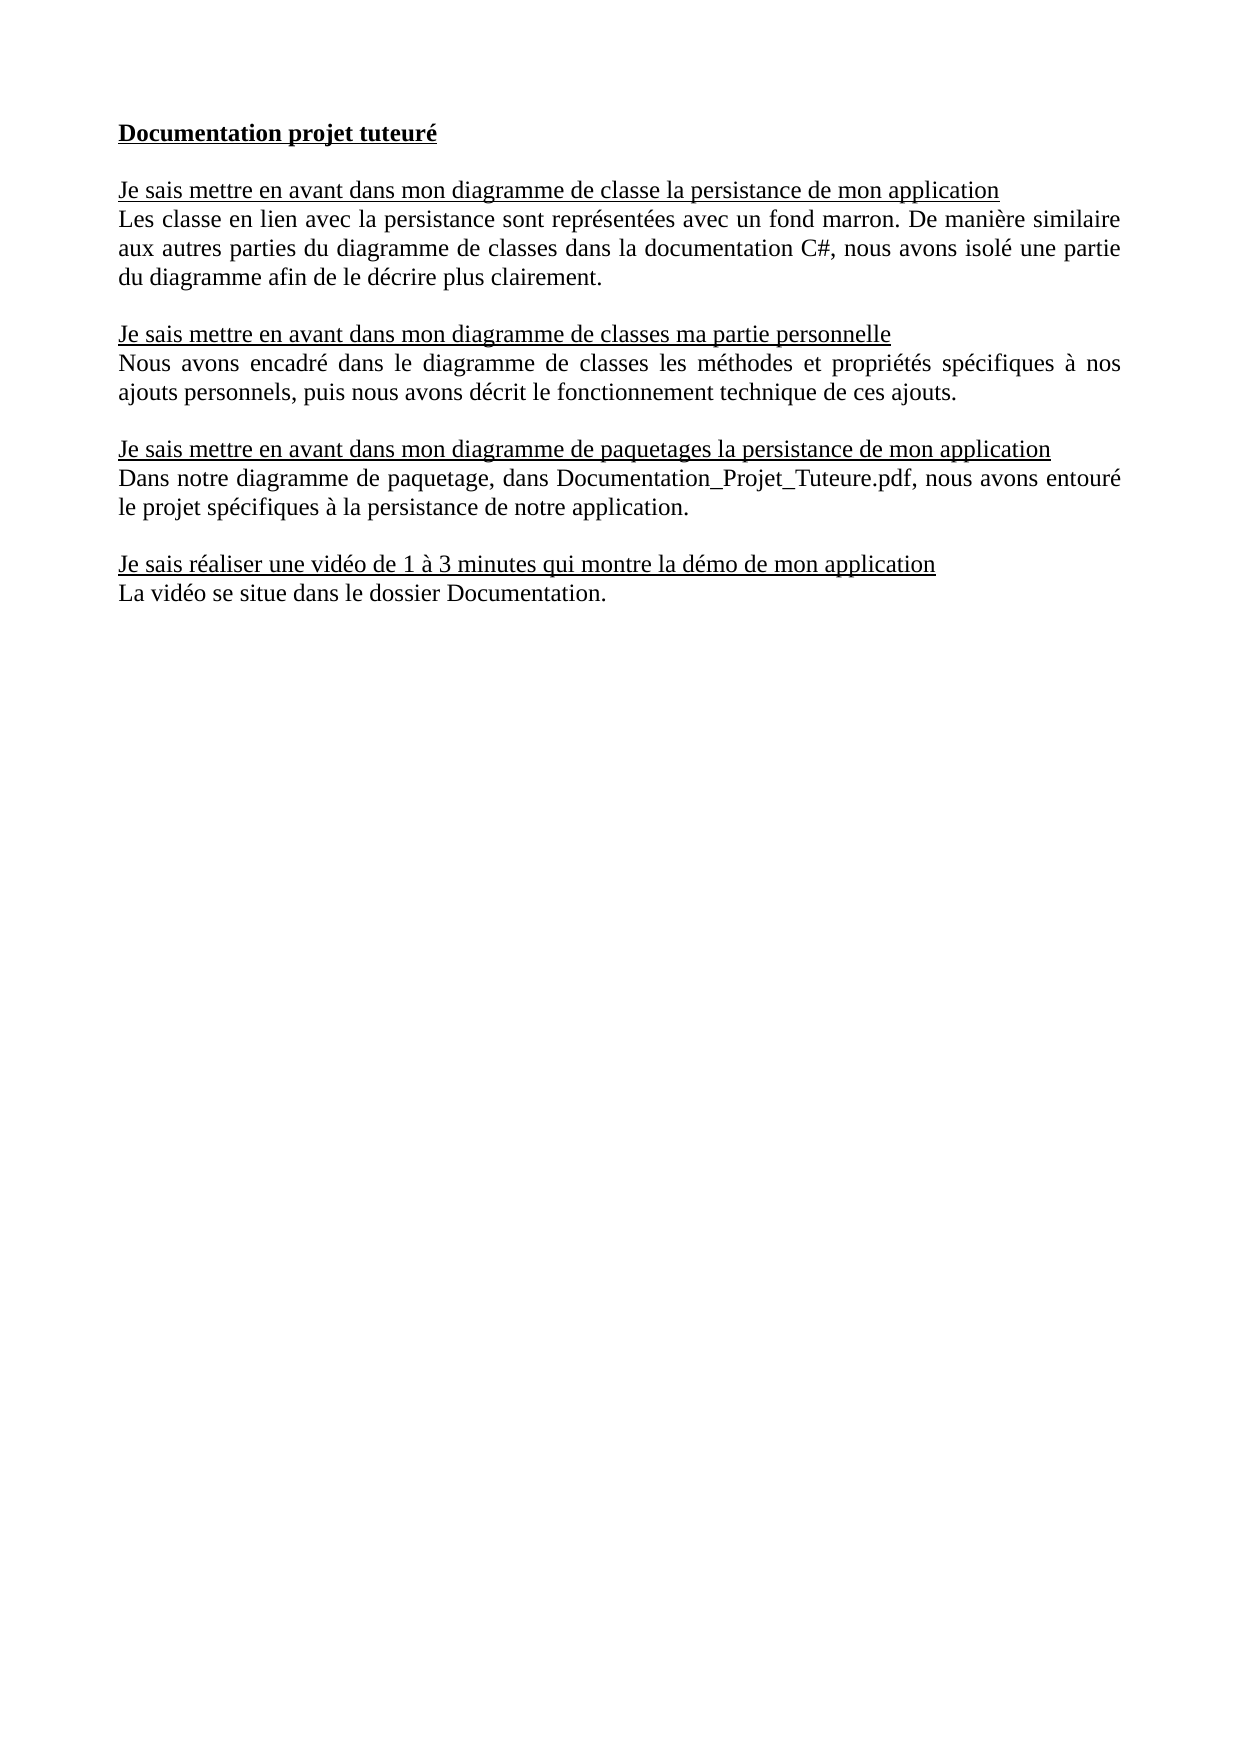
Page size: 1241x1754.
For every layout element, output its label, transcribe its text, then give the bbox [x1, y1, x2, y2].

text La vidéo se situe dans le dossier Documentation. [118, 578, 1122, 607]
text Documentation projet tuteuré [118, 118, 1122, 147]
text Nous avons encadré dans le diagramme de classes les méthodes et propriétés spécifiques à nos ajouts personnels, puis nous avons décrit le fonctionnement technique de ces ajouts. [118, 348, 1122, 406]
text Je sais réaliser une vidéo de 1 à 3 minutes qui montre la démo de mon application [118, 549, 1122, 578]
text Les classe en lien avec la persistance sont représentées avec un fond marron. De manière similaire aux autres parties du diagramme de classes dans la documentation C#, nous avons isolé une partie du diagramme afin de le décrire plus clairement. [118, 204, 1122, 291]
text Je sais mettre en avant dans mon diagramme de classe la persistance de mon application [118, 176, 1122, 204]
text Je sais mettre en avant dans mon diagramme de paquetages la persistance de mon application [118, 434, 1122, 463]
text Je sais mettre en avant dans mon diagramme de classes ma partie personnelle [118, 319, 1122, 348]
text Dans notre diagramme de paquetage, dans Documentation_Projet_Tuteure.pdf, nous avons entouré le projet spécifiques à la persistance de notre application. [118, 463, 1122, 521]
